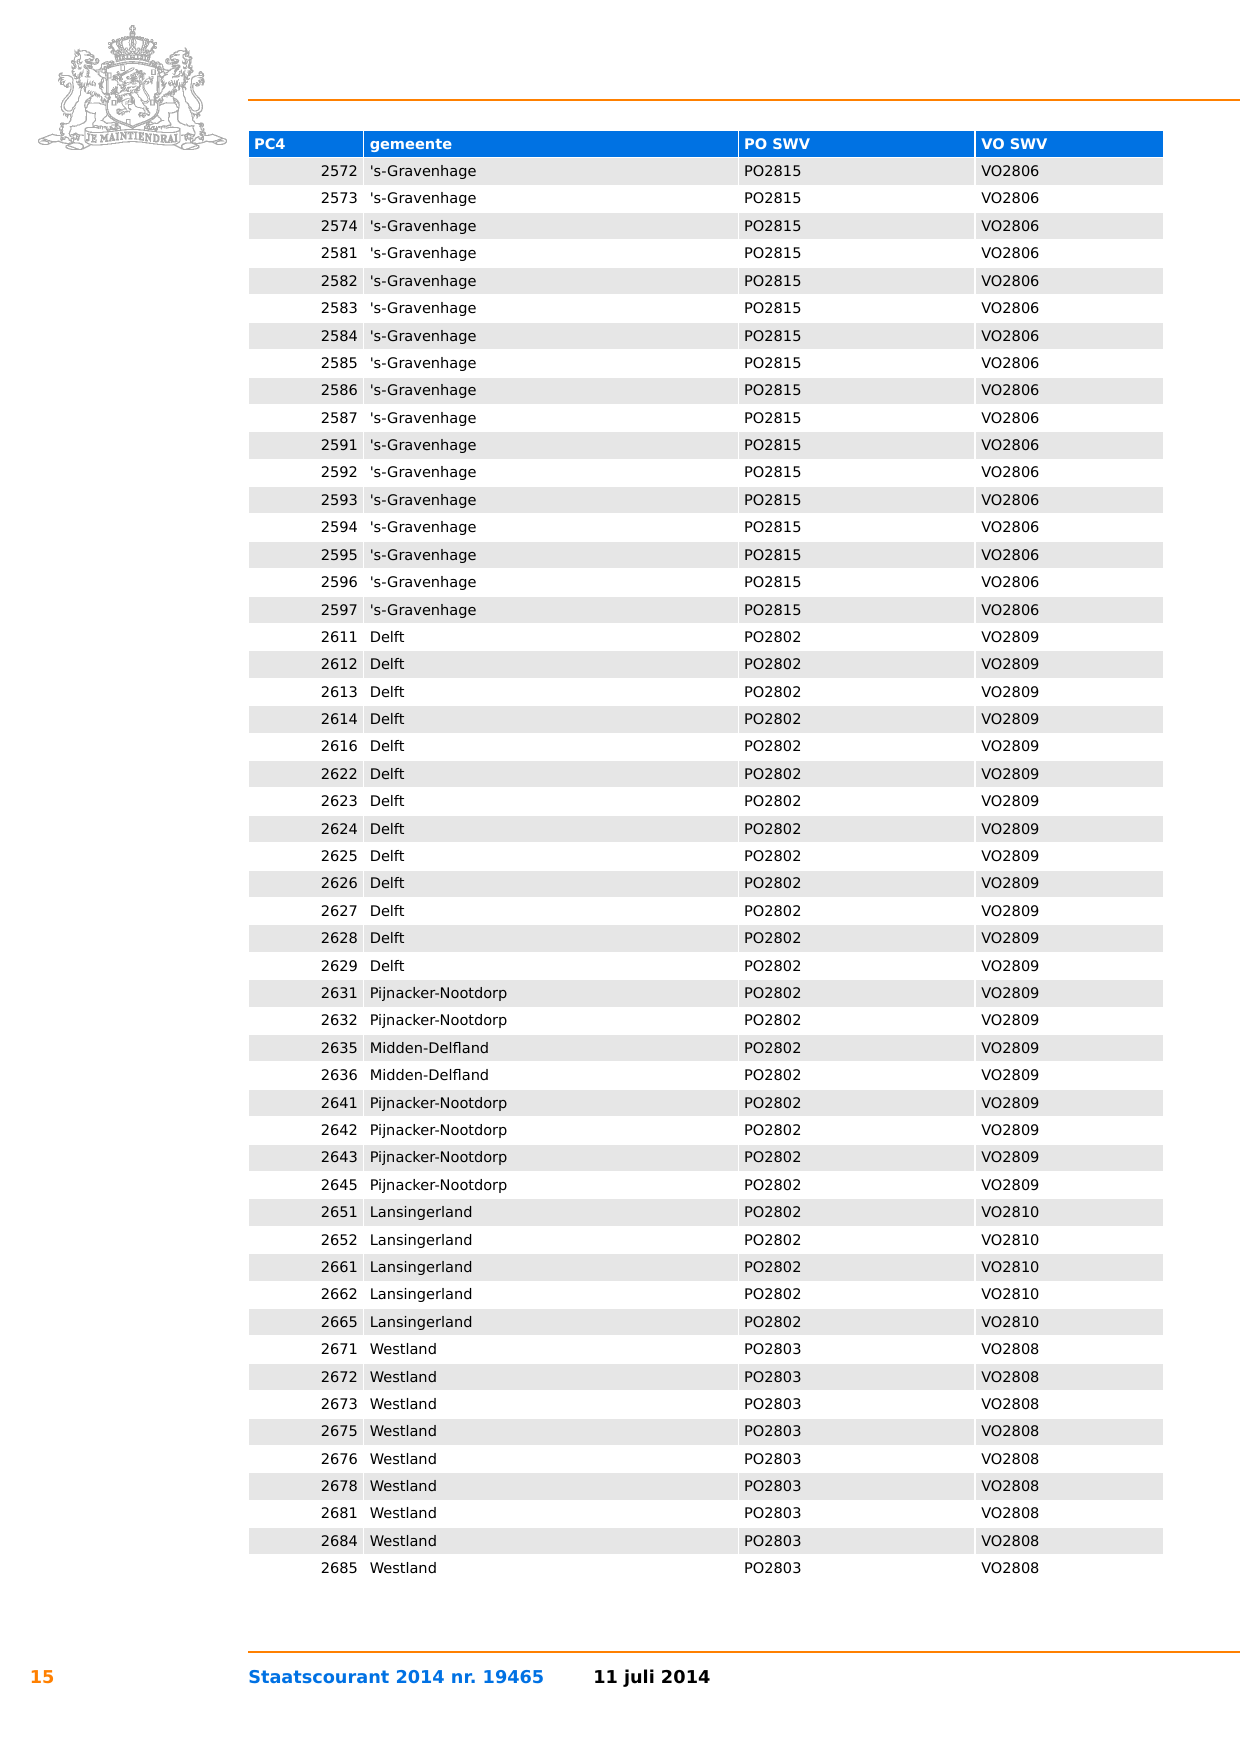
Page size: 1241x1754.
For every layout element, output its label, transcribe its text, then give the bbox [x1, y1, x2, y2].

table_cell PO2815 [739, 350, 974, 376]
table_cell Midden-Delfland [364, 1035, 738, 1061]
table_cell 2596 [249, 569, 363, 596]
table_cell 2661 [249, 1254, 363, 1281]
table_cell 2614 [249, 706, 363, 733]
table_cell Midden-Delfland [364, 1063, 738, 1089]
table_cell VO2806 [976, 515, 1163, 541]
table_cell PO2815 [739, 295, 974, 322]
table_cell PO2802 [739, 1227, 974, 1253]
table_cell PO2802 [739, 925, 974, 952]
table_cell 2595 [249, 542, 363, 568]
table_cell 2584 [249, 323, 363, 349]
table_cell 2627 [249, 898, 363, 924]
table_cell PO2802 [739, 789, 974, 815]
table_cell VO2806 [976, 487, 1163, 513]
table_cell PO2803 [739, 1473, 974, 1500]
table_cell 's-Gravenhage [364, 432, 738, 459]
table_cell 's-Gravenhage [364, 487, 738, 513]
table_cell Westland [364, 1501, 738, 1527]
table_cell 2611 [249, 624, 363, 650]
table_cell PO2803 [739, 1364, 974, 1390]
table_cell PO2802 [739, 1172, 974, 1198]
table_cell VO2806 [976, 241, 1163, 267]
table_cell 2642 [249, 1117, 363, 1143]
table_cell PO2815 [739, 432, 974, 459]
table_cell 's-Gravenhage [364, 323, 738, 349]
table_cell 2586 [249, 378, 363, 404]
table_cell PO2802 [739, 1035, 974, 1061]
table_cell PO2802 [739, 761, 974, 787]
table_cell VO2809 [976, 953, 1163, 979]
table_cell PO2802 [739, 1063, 974, 1089]
table_cell PO2802 [739, 679, 974, 705]
table_cell VO2808 [976, 1419, 1163, 1445]
table_cell PO2802 [739, 980, 974, 1007]
table_cell VO2810 [976, 1254, 1163, 1281]
table_cell 2616 [249, 734, 363, 760]
table_cell Delft [364, 624, 738, 650]
table_cell PO2802 [739, 1117, 974, 1143]
table_cell PO2815 [739, 597, 974, 623]
table_cell PO2803 [739, 1419, 974, 1445]
table_cell PO2815 [739, 542, 974, 568]
table_cell PO2802 [739, 816, 974, 842]
table_cell 's-Gravenhage [364, 378, 738, 404]
table_cell Delft [364, 953, 738, 979]
table_cell 2597 [249, 597, 363, 623]
table_cell VO2806 [976, 350, 1163, 376]
table_cell VO2806 [976, 460, 1163, 486]
table_cell 2585 [249, 350, 363, 376]
table_cell VO2806 [976, 213, 1163, 239]
table_cell VO2808 [976, 1336, 1163, 1363]
table_cell 2672 [249, 1364, 363, 1390]
table_cell Westland [364, 1556, 738, 1582]
table_cell 2582 [249, 268, 363, 294]
table_cell VO2809 [976, 734, 1163, 760]
table_cell 's-Gravenhage [364, 268, 738, 294]
table_cell PO2802 [739, 871, 974, 897]
table_cell 's-Gravenhage [364, 213, 738, 239]
table_cell VO2809 [976, 1145, 1163, 1171]
picture [38, 25, 227, 150]
table_cell PO2802 [739, 1199, 974, 1226]
table_cell PO2802 [739, 1145, 974, 1171]
table_cell PO2803 [739, 1391, 974, 1417]
table_cell 2628 [249, 925, 363, 952]
table_cell VO2806 [976, 295, 1163, 322]
table_cell VO2806 [976, 323, 1163, 349]
table_cell VO2809 [976, 706, 1163, 733]
table_header VO SWV [976, 131, 1163, 157]
table_cell 2643 [249, 1145, 363, 1171]
table_cell Westland [364, 1364, 738, 1390]
table_cell VO2809 [976, 843, 1163, 869]
table_cell PO2803 [739, 1446, 974, 1472]
table_cell 2645 [249, 1172, 363, 1198]
table_cell Delft [364, 651, 738, 678]
table_cell VO2809 [976, 761, 1163, 787]
table_cell VO2810 [976, 1309, 1163, 1335]
table_cell Delft [364, 706, 738, 733]
table_cell VO2806 [976, 542, 1163, 568]
table_cell VO2809 [976, 816, 1163, 842]
table_cell 2662 [249, 1282, 363, 1308]
table_cell 2685 [249, 1556, 363, 1582]
table_cell 2629 [249, 953, 363, 979]
table_cell PO2803 [739, 1528, 974, 1554]
table_cell PO2815 [739, 268, 974, 294]
table_cell Delft [364, 789, 738, 815]
table_cell 2574 [249, 213, 363, 239]
table_cell PO2803 [739, 1336, 974, 1363]
table_cell PO2815 [739, 158, 974, 185]
table_cell VO2808 [976, 1528, 1163, 1554]
table_cell VO2809 [976, 1117, 1163, 1143]
table_header PC4 [249, 131, 363, 157]
table_cell 2625 [249, 843, 363, 869]
table_cell 2624 [249, 816, 363, 842]
table_cell PO2802 [739, 953, 974, 979]
table_cell PO2802 [739, 624, 974, 650]
table_cell 2641 [249, 1090, 363, 1116]
table_cell 2592 [249, 460, 363, 486]
table_cell 's-Gravenhage [364, 241, 738, 267]
table_cell VO2808 [976, 1501, 1163, 1527]
table_cell 2581 [249, 241, 363, 267]
table_cell 's-Gravenhage [364, 350, 738, 376]
table_cell VO2810 [976, 1199, 1163, 1226]
table_cell VO2806 [976, 186, 1163, 212]
table_cell Lansingerland [364, 1282, 738, 1308]
table_cell 2583 [249, 295, 363, 322]
table_cell PO2815 [739, 323, 974, 349]
table_cell 's-Gravenhage [364, 186, 738, 212]
table_cell VO2810 [976, 1282, 1163, 1308]
table_cell Westland [364, 1528, 738, 1554]
table_cell 2632 [249, 1008, 363, 1034]
table_cell VO2809 [976, 1063, 1163, 1089]
table_cell Pijnacker-Nootdorp [364, 980, 738, 1007]
table_cell 2684 [249, 1528, 363, 1554]
table_cell 2676 [249, 1446, 363, 1472]
table_cell VO2809 [976, 925, 1163, 952]
table_cell PO2815 [739, 515, 974, 541]
table_cell VO2809 [976, 871, 1163, 897]
table_cell VO2806 [976, 597, 1163, 623]
table_cell 2652 [249, 1227, 363, 1253]
table_cell VO2806 [976, 405, 1163, 431]
table_cell 2587 [249, 405, 363, 431]
table_cell PO2815 [739, 186, 974, 212]
table_cell 2681 [249, 1501, 363, 1527]
table_cell VO2809 [976, 651, 1163, 678]
table_cell Pijnacker-Nootdorp [364, 1145, 738, 1171]
table_cell PO2802 [739, 706, 974, 733]
table_cell 2651 [249, 1199, 363, 1226]
table_cell 's-Gravenhage [364, 597, 738, 623]
table_cell Delft [364, 679, 738, 705]
table_cell 2665 [249, 1309, 363, 1335]
table_cell Lansingerland [364, 1254, 738, 1281]
table_cell PO2815 [739, 213, 974, 239]
table_cell Westland [364, 1391, 738, 1417]
table_cell VO2806 [976, 158, 1163, 185]
table_cell VO2808 [976, 1364, 1163, 1390]
table_cell 2678 [249, 1473, 363, 1500]
table_cell VO2806 [976, 378, 1163, 404]
table_cell VO2806 [976, 268, 1163, 294]
table_cell PO2815 [739, 241, 974, 267]
table_cell VO2806 [976, 569, 1163, 596]
table_cell PO2803 [739, 1556, 974, 1582]
table_cell 's-Gravenhage [364, 515, 738, 541]
table_cell 's-Gravenhage [364, 569, 738, 596]
table_cell PO2802 [739, 1090, 974, 1116]
table_cell 2593 [249, 487, 363, 513]
table_cell PO2815 [739, 460, 974, 486]
table_cell 2572 [249, 158, 363, 185]
table_cell Westland [364, 1446, 738, 1472]
table_cell VO2808 [976, 1391, 1163, 1417]
table_cell VO2810 [976, 1227, 1163, 1253]
table_header gemeente [364, 131, 738, 157]
table_cell VO2809 [976, 1008, 1163, 1034]
table_cell Lansingerland [364, 1199, 738, 1226]
table_cell VO2808 [976, 1446, 1163, 1472]
table_cell VO2808 [976, 1473, 1163, 1500]
table_cell VO2809 [976, 1172, 1163, 1198]
table_cell Delft [364, 925, 738, 952]
table_cell PO2815 [739, 487, 974, 513]
table_cell VO2809 [976, 789, 1163, 815]
table_cell Westland [364, 1419, 738, 1445]
table_cell 's-Gravenhage [364, 295, 738, 322]
table_cell Delft [364, 871, 738, 897]
table_cell 's-Gravenhage [364, 158, 738, 185]
table_cell 2591 [249, 432, 363, 459]
table_cell PO2802 [739, 843, 974, 869]
table_cell PO2802 [739, 1309, 974, 1335]
table_cell PO2802 [739, 734, 974, 760]
table_cell 2673 [249, 1391, 363, 1417]
table_cell Pijnacker-Nootdorp [364, 1117, 738, 1143]
table_cell Pijnacker-Nootdorp [364, 1090, 738, 1116]
table_cell 2573 [249, 186, 363, 212]
table_cell VO2809 [976, 1090, 1163, 1116]
table_cell Delft [364, 816, 738, 842]
table_cell 2622 [249, 761, 363, 787]
table_cell 's-Gravenhage [364, 542, 738, 568]
table_cell PO2815 [739, 378, 974, 404]
table_cell Lansingerland [364, 1309, 738, 1335]
table_cell Westland [364, 1336, 738, 1363]
table_cell 2671 [249, 1336, 363, 1363]
table_cell Delft [364, 898, 738, 924]
table_cell 2675 [249, 1419, 363, 1445]
table_cell PO2802 [739, 1282, 974, 1308]
table_cell 2626 [249, 871, 363, 897]
table_cell PO2802 [739, 898, 974, 924]
table_cell VO2809 [976, 1035, 1163, 1061]
table_cell Pijnacker-Nootdorp [364, 1172, 738, 1198]
table_header PO SWV [739, 131, 974, 157]
table_cell VO2808 [976, 1556, 1163, 1582]
table_cell PO2815 [739, 569, 974, 596]
table_cell PO2803 [739, 1501, 974, 1527]
table_cell Delft [364, 734, 738, 760]
table_cell Delft [364, 761, 738, 787]
table_cell 2636 [249, 1063, 363, 1089]
table_cell VO2809 [976, 898, 1163, 924]
table_cell Lansingerland [364, 1227, 738, 1253]
table_cell 2635 [249, 1035, 363, 1061]
table_cell VO2809 [976, 980, 1163, 1007]
table_cell PO2802 [739, 651, 974, 678]
table_cell 's-Gravenhage [364, 460, 738, 486]
table_cell Delft [364, 843, 738, 869]
table_cell PO2815 [739, 405, 974, 431]
table_cell PO2802 [739, 1254, 974, 1281]
table_cell 2623 [249, 789, 363, 815]
table_cell Pijnacker-Nootdorp [364, 1008, 738, 1034]
table_cell PO2802 [739, 1008, 974, 1034]
table_cell 2631 [249, 980, 363, 1007]
table_cell 's-Gravenhage [364, 405, 738, 431]
table_cell VO2806 [976, 432, 1163, 459]
table_cell Westland [364, 1473, 738, 1500]
table_cell 2613 [249, 679, 363, 705]
table_cell 2594 [249, 515, 363, 541]
table_cell VO2809 [976, 679, 1163, 705]
table_cell 2612 [249, 651, 363, 678]
table_cell VO2809 [976, 624, 1163, 650]
